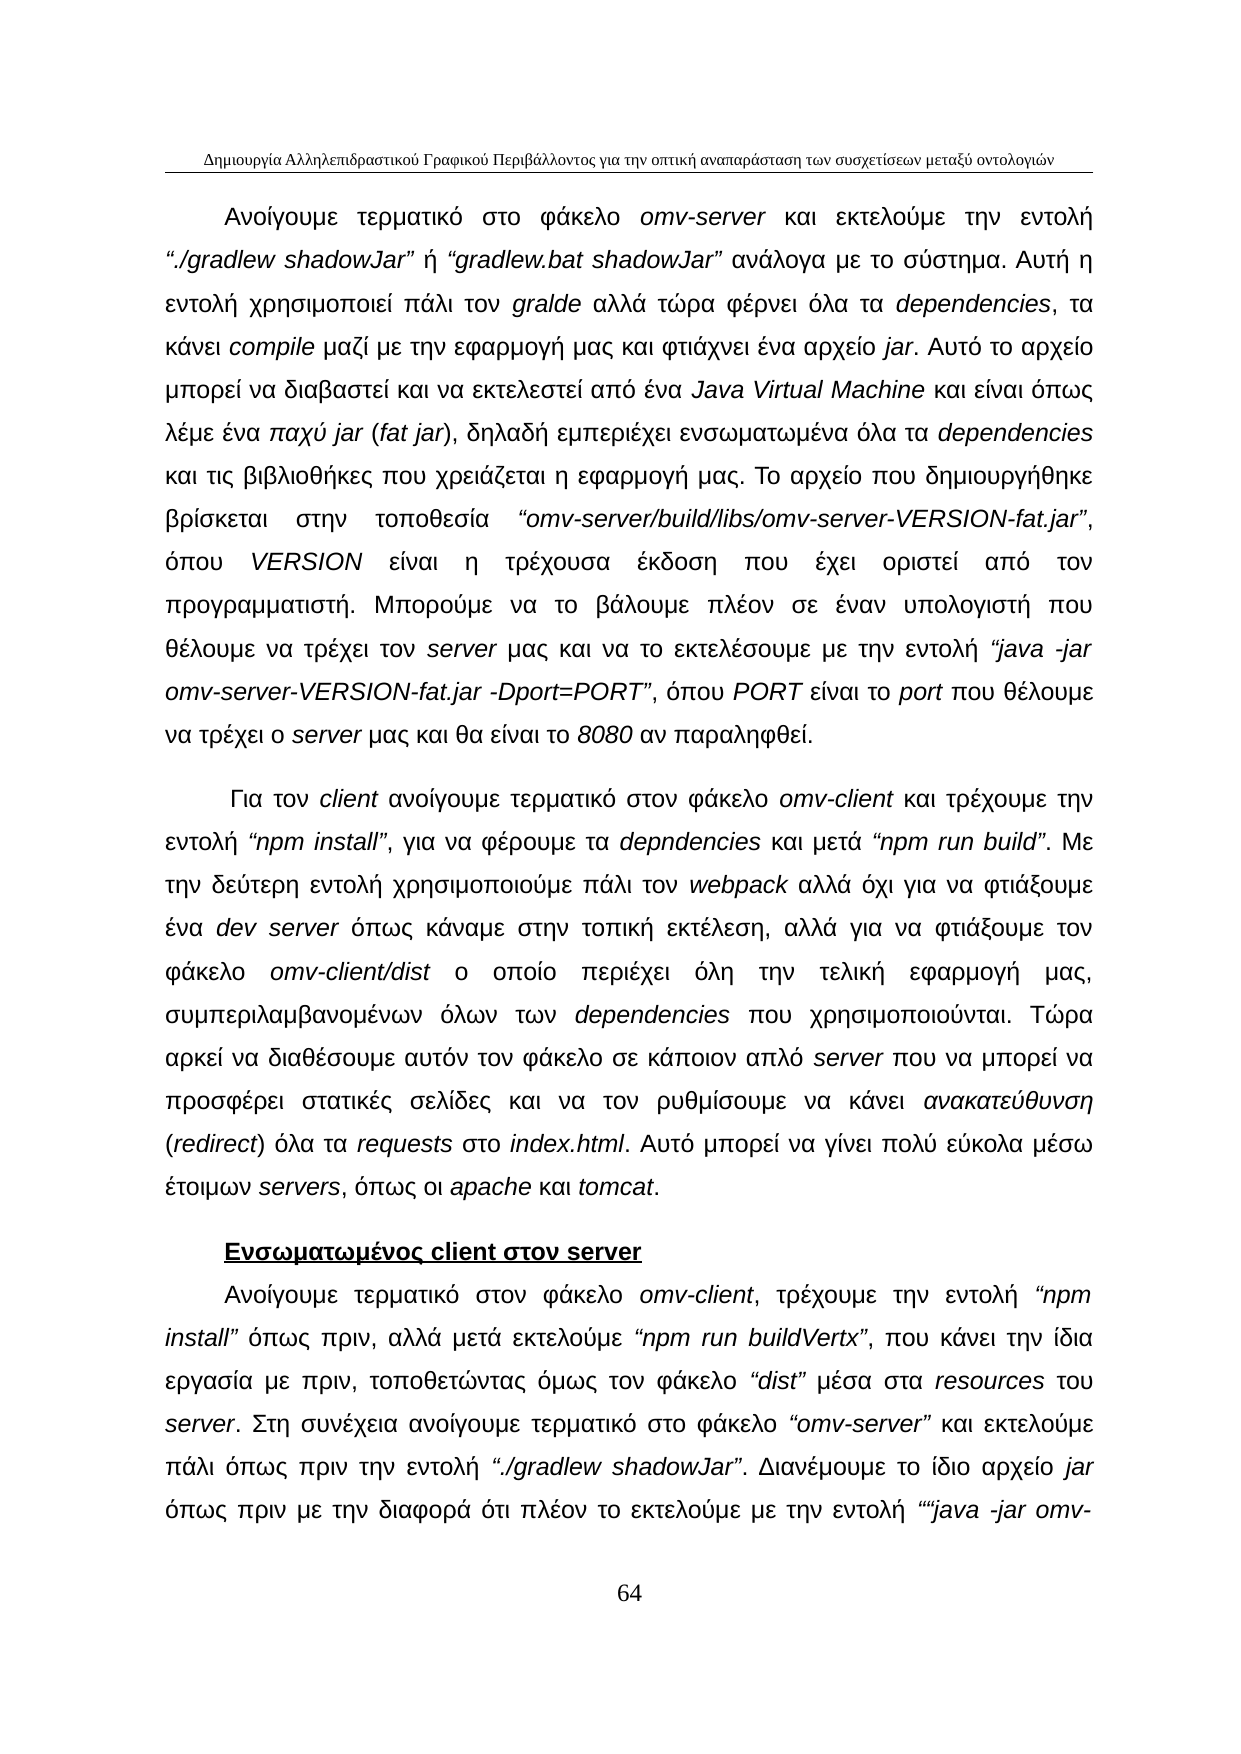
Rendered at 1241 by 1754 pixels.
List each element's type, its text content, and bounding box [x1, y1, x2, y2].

text Ανοίγουμε τερματικό στο φάκελο omv-server και εκτελούμε την εντολή “./gradlew shadowJar” ή “gradlew.bat shadowJar” ανάλογα με το σύστημα. Αυτή η εντολή χρησιμοποιεί πάλι τον gralde αλλά τώρα φέρνει όλα τα dependencies, τα κάνει compile μαζί με την εφαρμογή μας και φτιάχνει ένα αρχείο jar. Αυτό το αρχείο μπορεί να διαβαστεί και να εκτελεστεί από ένα Java Virtual Machine και είναι όπως λέμε ένα παχύ jar (fat jar), δηλαδή εμπεριέχει ενσωματωμένα όλα τα dependencies και τις βιβλιοθήκες που χρειάζεται η εφαρμογή μας. Το αρχείο που δημιουργήθηκε βρίσκεται στην τοποθεσία “omv-server/build/libs/omv-server-VERSION-fat.jar”, όπου VERSION είναι η τρέχουσα έκδοση που έχει οριστεί από τον προγραμματιστή. Μπορούμε να το βάλουμε πλέον σε έναν υπολογιστή που θέλουμε να τρέχει τον server μας και να το εκτελέσουμε με την εντολή “java -jar omv-server-VERSION-fat.jar -Dport=PORT”, όπου PORT είναι το port που θέλουμε να τρέχει ο server μας και θα είναι το 8080 αν παραληφθεί. [165, 202, 1093, 748]
text Για τον client ανοίγουμε τερματικό στον φάκελο omv-client και τρέχουμε την εντολή “npm install”, για να φέρουμε τα depndencies και μετά “npm run build”. Με την δεύτερη εντολή χρησιμοποιούμε πάλι τον webpack αλλά όχι για να φτιάξουμε ένα dev server όπως κάναμε στην τοπική εκτέλεση, αλλά για να φτιάξουμε τον φάκελο omv-client/dist ο οποίο περιέχει όλη την τελική εφαρμογή μας, συμπεριλαμβανομένων όλων των dependencies που χρησιμοποιούνται. Τώρα αρκεί να διαθέσουμε αυτόν τον φάκελο σε κάποιον απλό server που να μπορεί να προσφέρει στατικές σελίδες και να τον ρυθμίσουμε να κάνει ανακατεύθυνση (redirect) όλα τα requests στο index.html. Αυτό μπορεί να γίνει πολύ εύκολα μέσω έτοιμων servers, όπως οι apache και tomcat. [165, 784, 1093, 1201]
text Ανοίγουμε τερματικό στον φάκελο omv-client, τρέχουμε την εντολή “npm install” όπως πριν, αλλά μετά εκτελούμε “npm run buildVertx”, που κάνει την ίδια εργασία με πριν, τοποθετώντας όμως τον φάκελο “dist” μέσα στα resources του server. Στη συνέχεια ανοίγουμε τερματικό στο φάκελο “omv-server” και εκτελούμε πάλι όπως πριν την εντολή “./gradlew shadowJar”. Διανέμουμε το ίδιο αρχείο jar όπως πριν με την διαφορά ότι πλέον το εκτελούμε με την εντολή ““java -jar omv- [165, 1279, 1093, 1524]
text Ενσωματωμένος client στον server [165, 1236, 1093, 1265]
